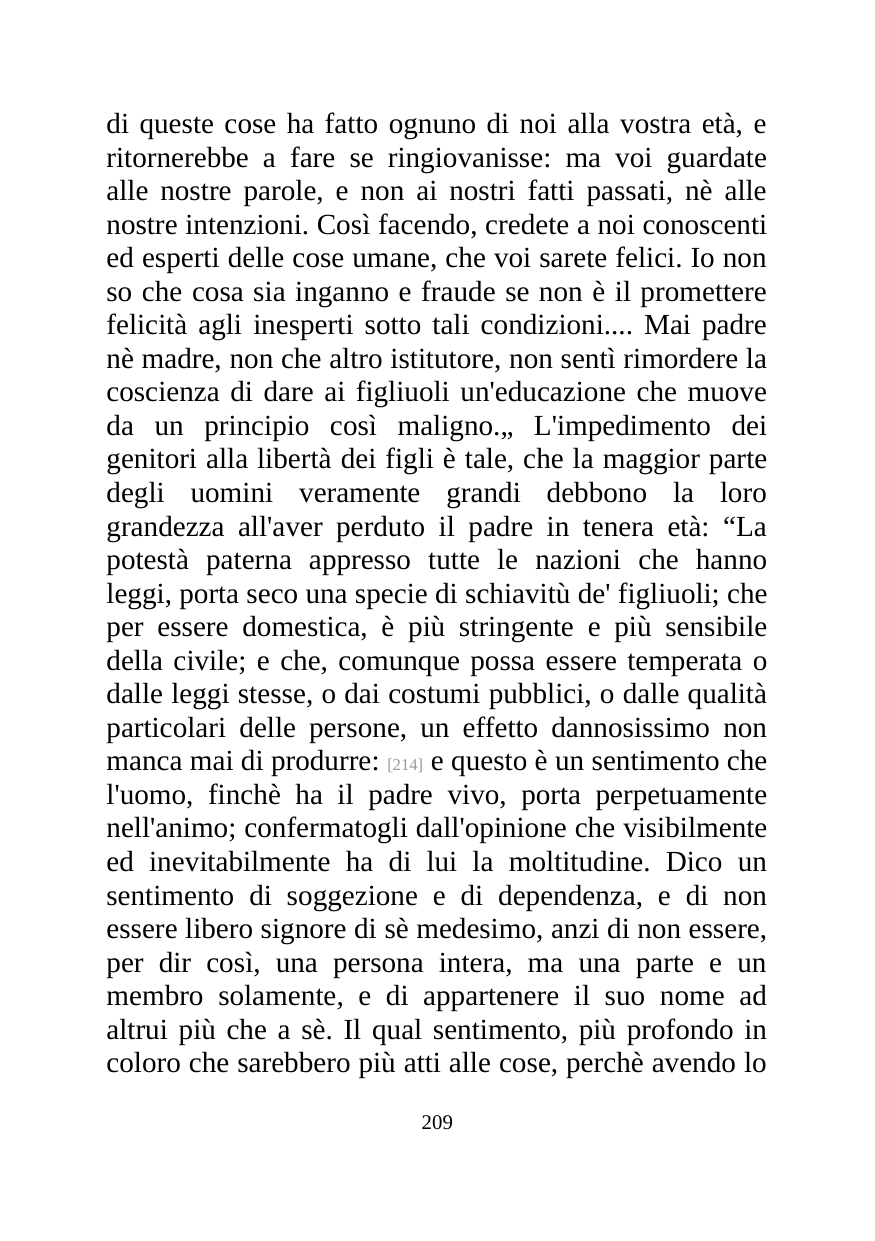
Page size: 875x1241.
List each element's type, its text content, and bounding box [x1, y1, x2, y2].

text di queste cose ha fatto ognuno di noi alla vostra età, e ritornerebbe a fare se ringiovanisse: ma voi guardate alle nostre parole, e non ai nostri fatti passati, nè alle nostre intenzioni. Così facendo, credete a noi conoscenti ed esperti delle cose umane, che voi sarete felici. Io non so che cosa sia inganno e fraude se non è il promettere felicità agli inesperti sotto tali condizioni.... Mai padre nè madre, non che altro istitutore, non sentì rimordere la coscienza di dare ai figliuoli un'educazione che muove da un principio così maligno.„ L'impedimento dei genitori alla libertà dei figli è tale, che la maggior parte degli uomini veramente grandi debbono la loro grandezza all'aver perduto il padre in tenera età: “La potestà paterna appresso tutte le nazioni che hanno leggi, porta seco una specie di schiavitù de' figliuoli; che per essere domestica, è più stringente e più sensibile della civile; e che, comunque possa essere temperata o dalle leggi stesse, o dai costumi pubblici, o dalle qualità particolari delle persone, un effetto dannosissimo non manca mai di produrre: [214] e questo è un sentimento che l'uomo, finchè ha il padre vivo, porta perpetuamente nell'animo; confermatogli dall'opinione che visibilmente ed inevitabilmente ha di lui la moltitudine. Dico un sentimento di soggezione e di dependenza, e di non essere libero signore di sè medesimo, anzi di non essere, per dir così, una persona intera, ma una parte e un membro solamente, e di appartenere il suo nome ad altrui più che a sè. Il qual sentimento, più profondo in coloro che sarebbero più atti alle cose, perchè avendo lo [106, 106, 768, 1079]
